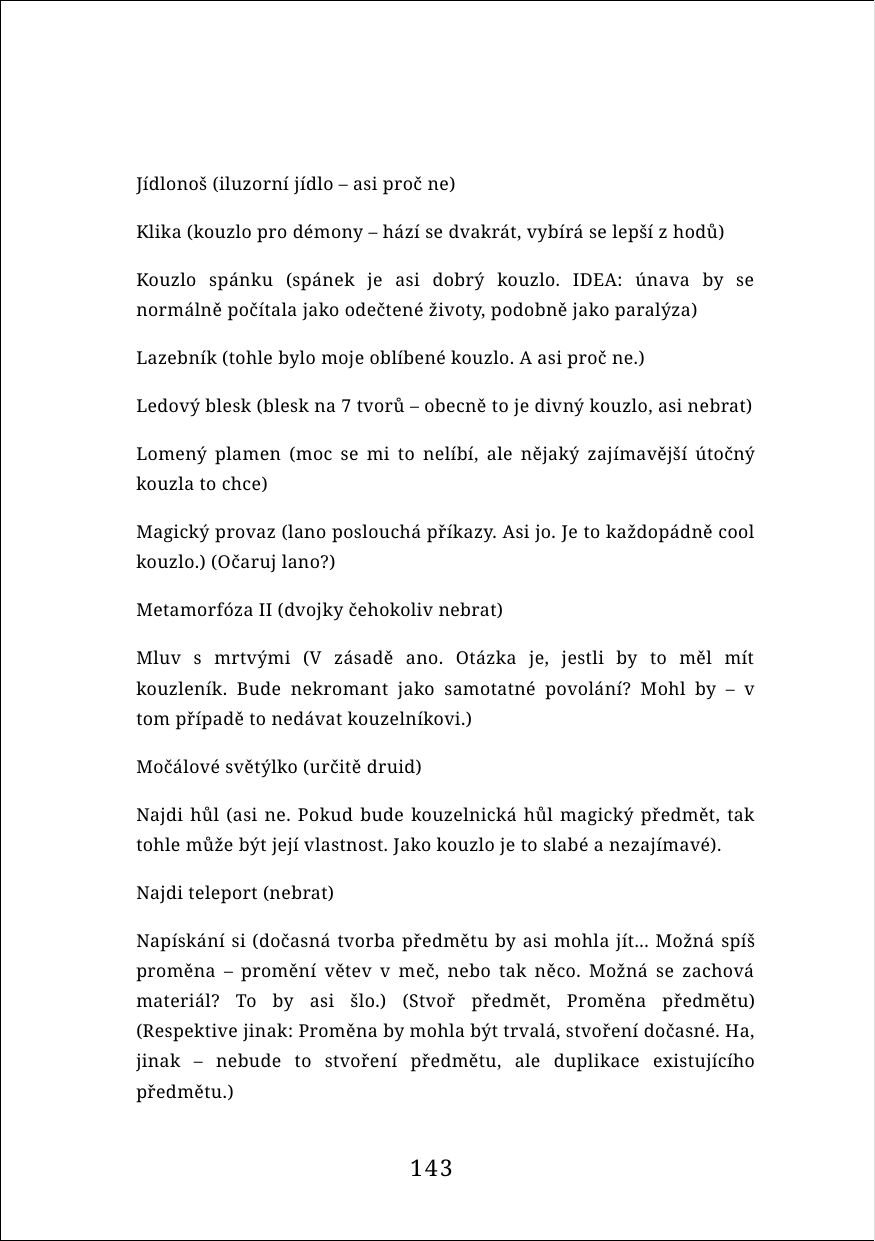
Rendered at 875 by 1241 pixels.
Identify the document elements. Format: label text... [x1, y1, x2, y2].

text Magický provaz (lano poslouchá příkazy. Asi jo. Je to každopádně cool kouzlo.) (Očaruj lano?) [136, 520, 756, 574]
text Najdi hůl (asi ne. Pokud bude kouzelnická hůl magický předmět, tak tohle může být její vlastnost. Jako kouzlo je to slabé a nezajímavé). [136, 802, 756, 856]
text Lomený plamen (moc se mi to nelíbí, ale nějaký zajímavější útočný kouzla to chce) [136, 442, 756, 496]
text Mluv s mrtvými (V zásadě ano. Otázka je, jestli by to měl mít kouzleník. Bude nekromant jako samotatné povolání? Mohl by – v tom případě to nedávat kouzelníkovi.) [136, 646, 756, 730]
text Napískání si (dočasná tvorba předmětu by asi mohla jít... Možná spíš proměna – promění větev v meč, nebo tak něco. Možná se zachová materiál? To by asi šlo.) (Stvoř předmět, Proměna předmětu) (Respektive jinak: Proměna by mohla být trvalá, stvoření dočasné. Ha, jinak – nebude to stvoření předmětu, ale duplikace existujícího předmětu.) [136, 928, 756, 1103]
text Najdi teleport (nebrat) [136, 880, 756, 904]
text Ledový blesk (blesk na 7 tvorů – obecně to je divný kouzlo, asi nebrat) [136, 394, 756, 418]
text Klika (kouzlo pro démony – hází se dvakrát, vybírá se lepší z hodů) [136, 220, 756, 244]
text Metamorfóza II (dvojky čehokoliv nebrat) [136, 598, 756, 622]
text Močálové světýlko (určitě druid) [136, 754, 756, 778]
text Lazebník (tohle bylo moje oblíbené kouzlo. A asi proč ne.) [136, 346, 756, 370]
text Kouzlo spánku (spánek je asi dobrý kouzlo. IDEA: únava by se normálně počítala jako odečtené životy, podobně jako paralýza) [136, 268, 756, 322]
text Jídlonoš (iluzorní jídlo – asi proč ne) [136, 172, 756, 196]
